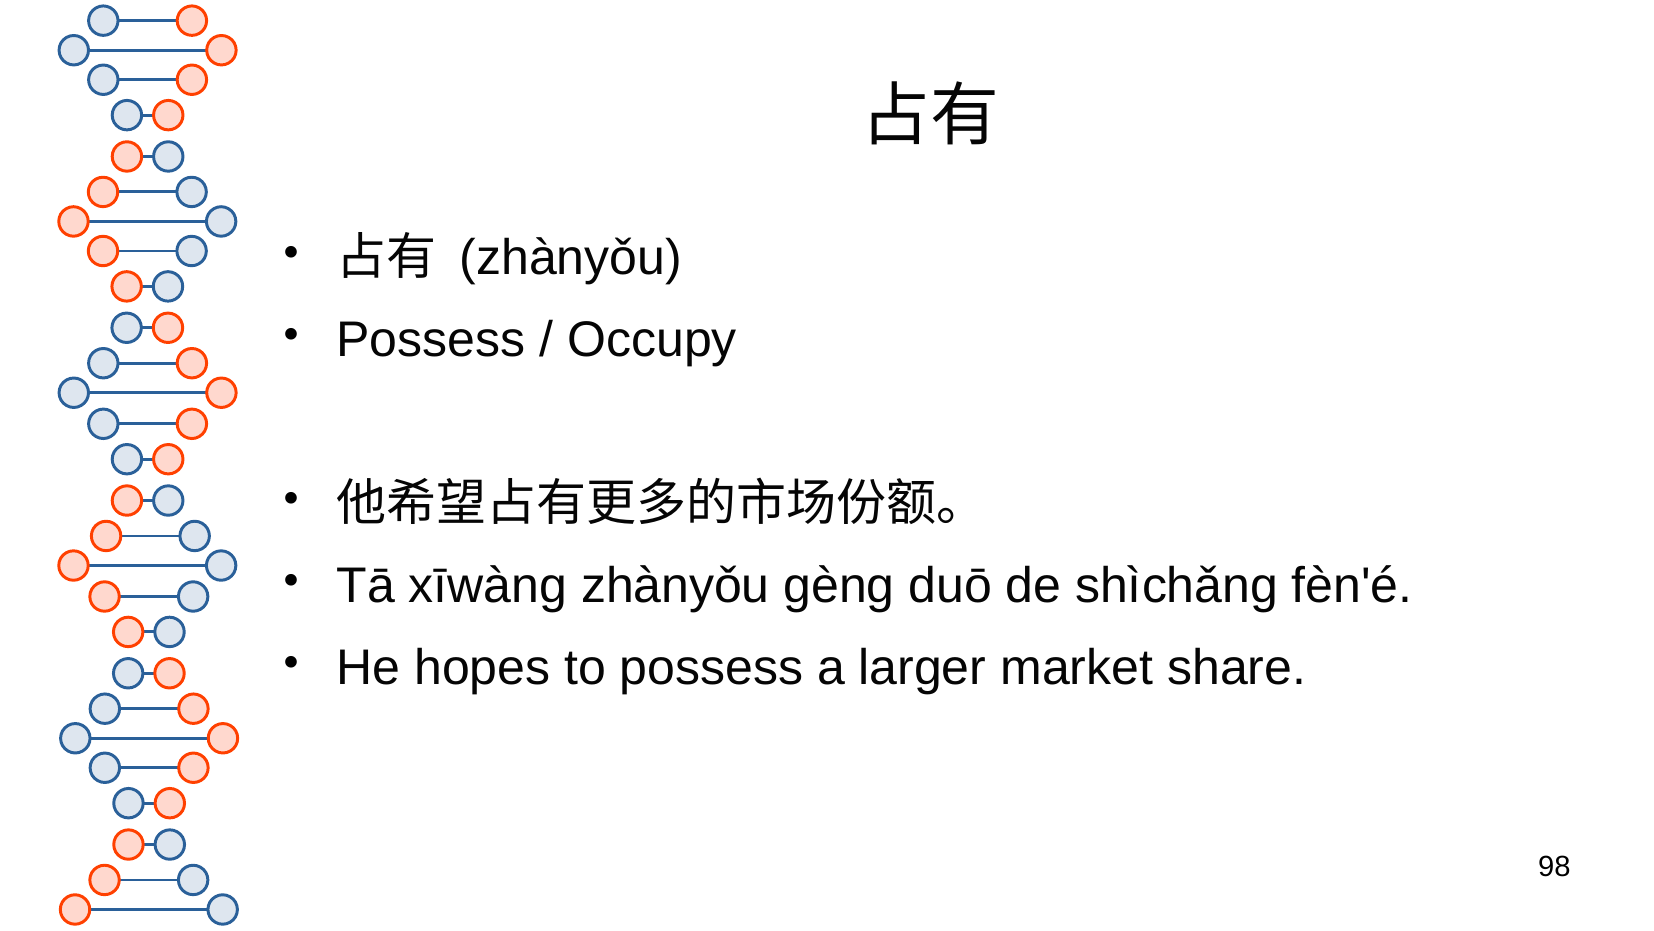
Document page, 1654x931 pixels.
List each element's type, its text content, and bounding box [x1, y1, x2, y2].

title 占有 [265, 35, 1595, 189]
list 占有 (zhànyǒu) Possess / Occupy 他希望占有更多的市场份额。 Tā xīwàng zhànyǒu gèng duō de shìchǎng fèn'é. He hopes to possess a larger market share. [265, 224, 1595, 764]
